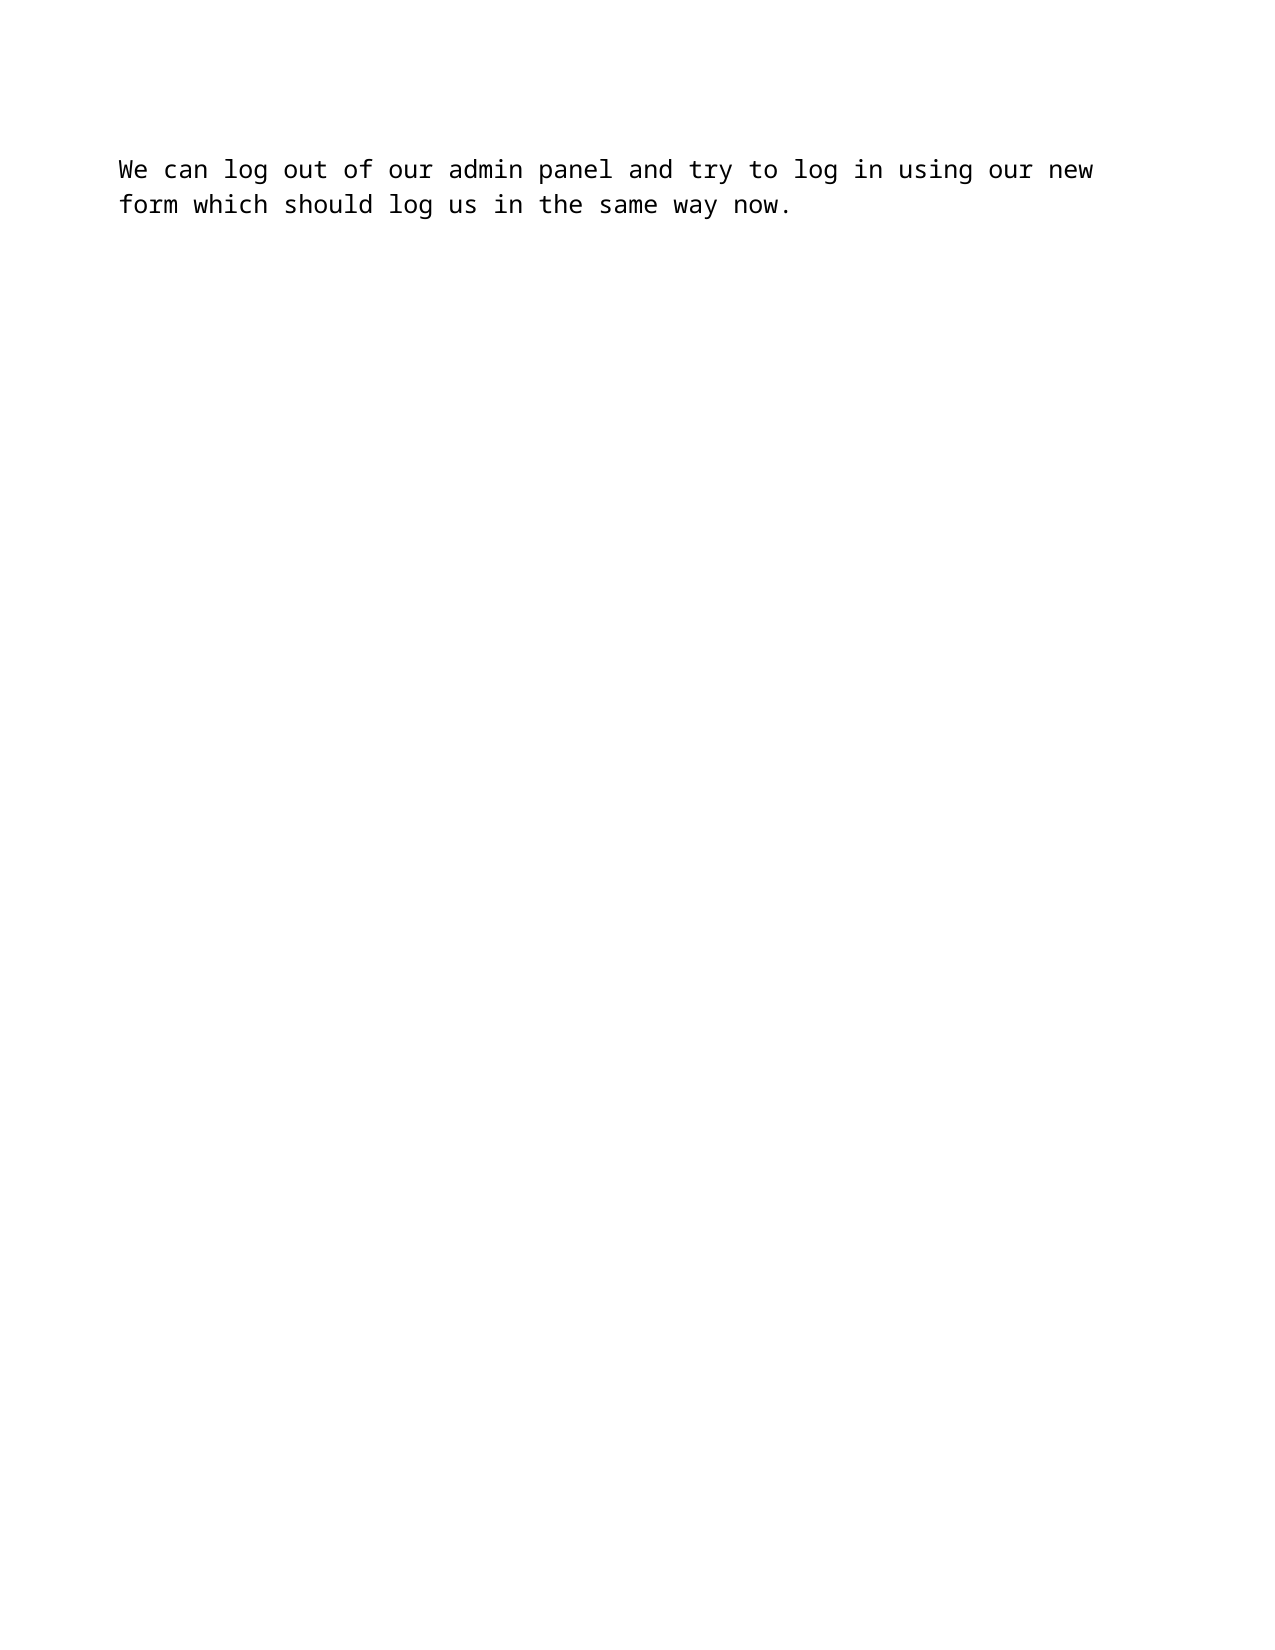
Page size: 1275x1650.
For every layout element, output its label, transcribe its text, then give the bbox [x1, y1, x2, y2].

text We can log out of our admin panel and try to log in using our new form which should log us in the same way now. [118, 152, 1157, 220]
